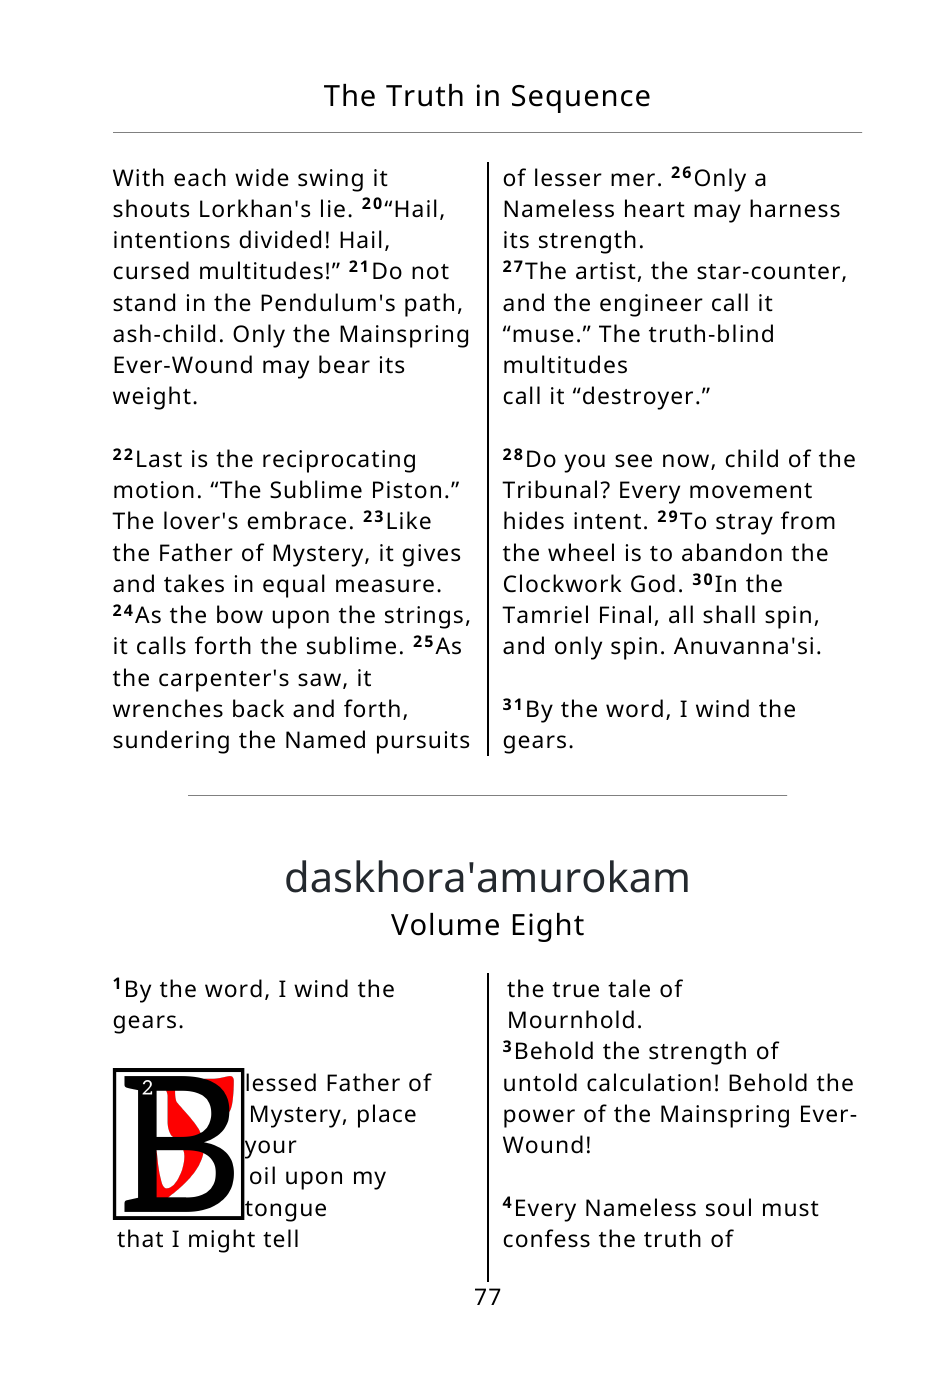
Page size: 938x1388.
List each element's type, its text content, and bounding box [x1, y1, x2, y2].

text lessed Father of [112, 1066, 472, 1098]
text The Truth in Sequence [112, 75, 862, 115]
text oil upon my tongue [112, 1160, 472, 1223]
picture [112, 1068, 245, 1220]
text Mournhold. [502, 1004, 862, 1035]
text Volume Eight [112, 904, 862, 944]
text 3Behold the strength of untold calculation! Behold the power of the Mainspring Ever-Wound! [502, 1035, 862, 1160]
text of lesser mer. 26Only a Nameless heart may harness its strength. 27The artist, the star-counter, and the engineer call it “muse.” The truth-blind multitudes call it “destroyer.” [502, 162, 862, 412]
text With each wide swing it shouts Lorkhan's lie. 20“Hail, intentions divided! Hail, cursed multitudes!” 21Do not stand in the Pendulum's path, ash-child. Only the Mainspring Ever-Wound may bear its weight. [112, 162, 472, 412]
text 31By the word, I wind the gears. [502, 693, 862, 755]
subtitle daskhora'amurokam [112, 848, 862, 904]
text 1By the word, I wind the gears. [112, 973, 472, 1035]
text 28Do you see now, child of the Tribunal? Every movement hides intent. 29To stray from the wheel is to abandon the Clockwork God. 30In the Tamriel Final, all shall spin, and only spin. Anuvanna'si. [502, 443, 862, 662]
text that I might tell [112, 1223, 472, 1254]
text 4Every Nameless soul must confess the truth of [502, 1191, 862, 1254]
text 22Last is the reciprocating motion. “The Sublime Piston.” The lover's embrace. 23Like the Father of Mystery, it gives and takes in equal measure. 24As the bow upon the strings, it calls forth the sublime. 25As the carpenter's saw, it wrenches back and forth, sundering the Named pursuits [112, 443, 472, 755]
text the true tale of [502, 973, 862, 1004]
text Mystery, place your [245, 1098, 472, 1160]
